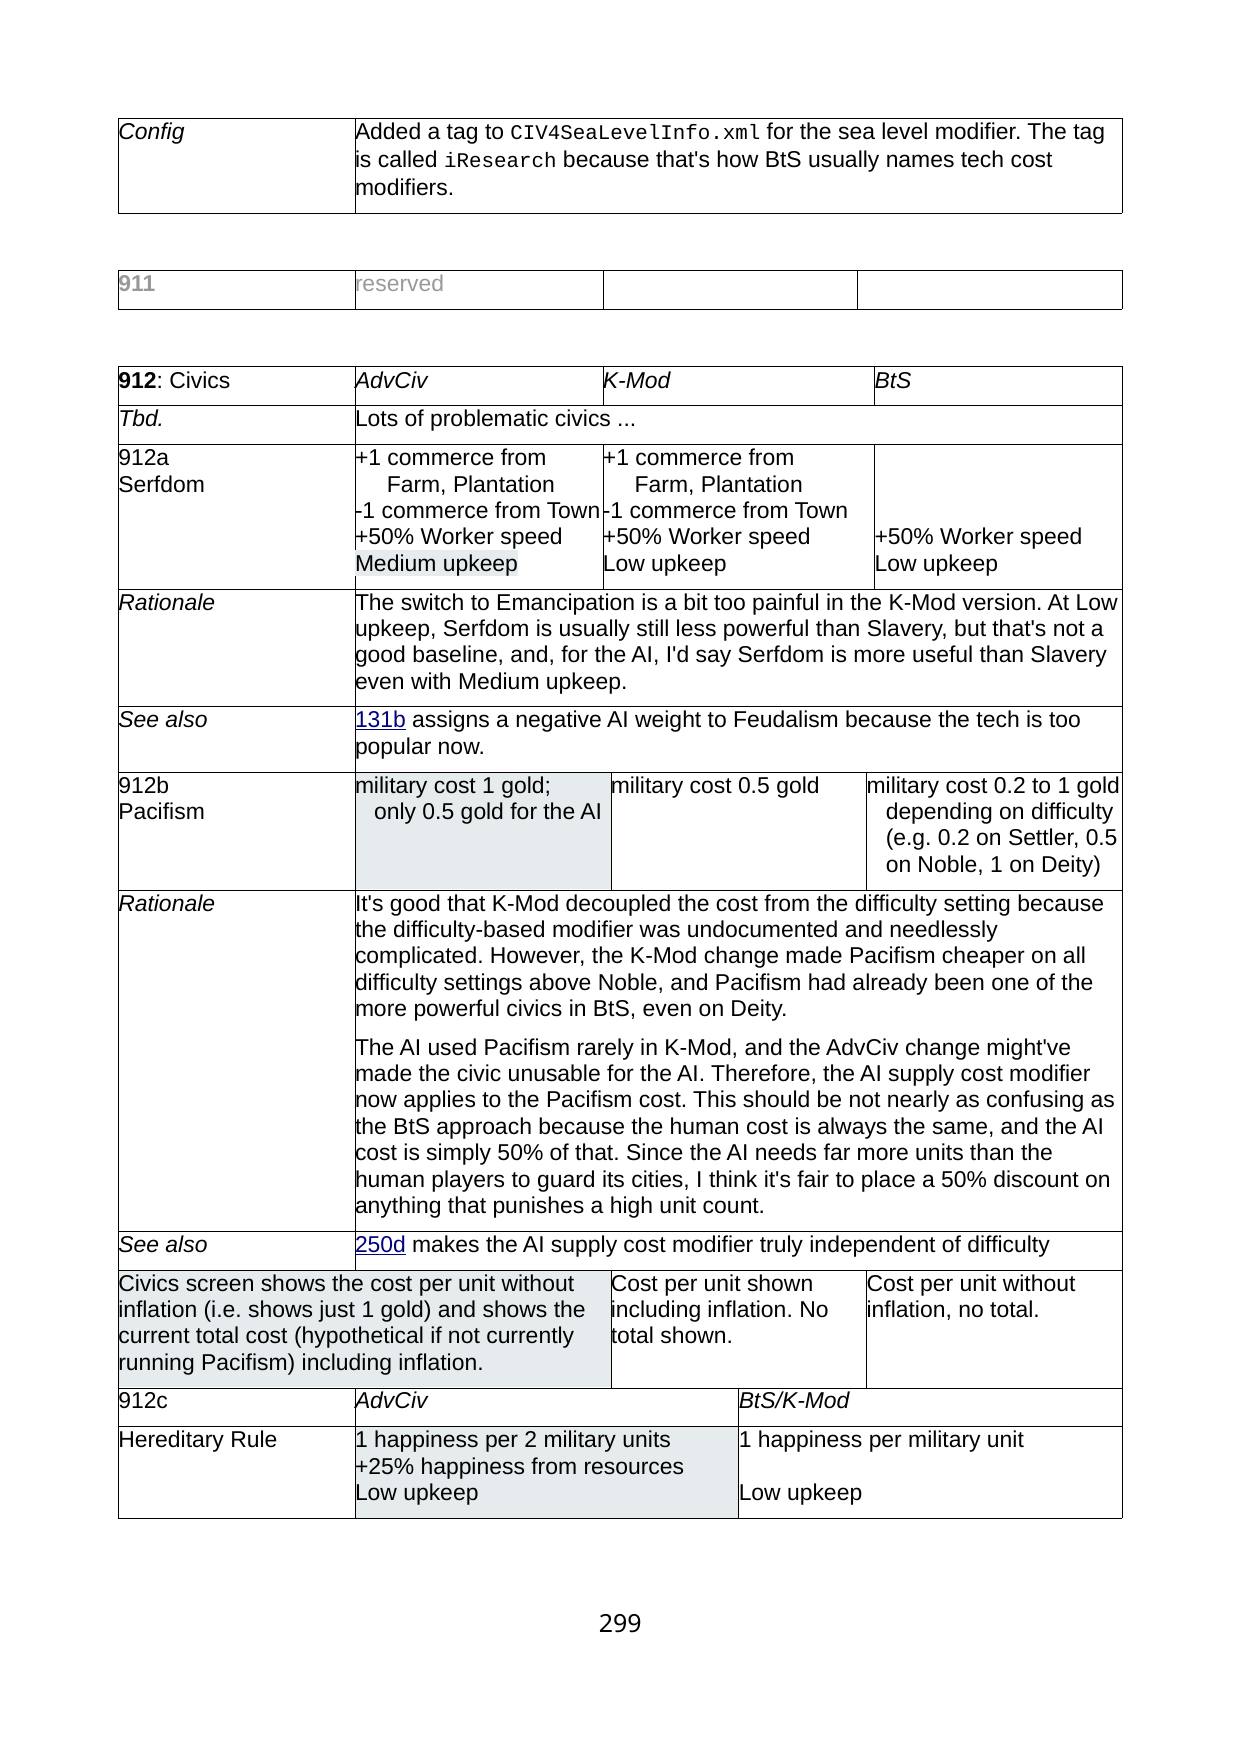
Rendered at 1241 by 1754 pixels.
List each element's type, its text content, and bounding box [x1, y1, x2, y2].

table_header 911 [119, 271, 355, 309]
table_cell 1 happiness per military unit Low upkeep [739, 1427, 1122, 1518]
table_cell AdvCiv [356, 1389, 738, 1426]
table_header [604, 271, 857, 309]
table_cell 1 happiness per 2 military units +25% happiness from resources Low upkeep [356, 1427, 738, 1518]
table_cell Config [119, 119, 355, 212]
table_cell It's good that K-Mod decoupled the cost from the difficulty setting because the difficulty-based modifier was undocumented and needlessly complicated. However, the K-Mod change made Pacifism cheaper on all difficulty settings above Noble, and Pacifism had already been one of the more powerful civics in BtS, even on Deity. The AI used Pacifism rarely in K-Mod, and the AdvCiv change might've made the civic unusable for the AI. Therefore, the AI supply cost modifier now applies to the Pacifism cost. This should be not nearly as confusing as the BtS approach because the human cost is always the same, and the AI cost is simply 50% of that. Since the AI needs far more units than the human players to guard its cities, I think it's fair to place a 50% discount on anything that punishes a high unit count. [356, 891, 1122, 1231]
table_cell +50% Worker speed Low upkeep [875, 445, 1122, 588]
table_cell The switch to Emancipation is a bit too painful in the K-Mod version. At Low upkeep, Serfdom is usually still less powerful than Slavery, but that's not a good baseline, and, for the AI, I'd say Serfdom is more useful than Slavery even with Medium upkeep. [356, 590, 1122, 706]
table_cell Lots of problematic civics ... [356, 406, 1122, 444]
table_header [858, 271, 1122, 309]
table_cell 912a Serfdom [119, 445, 355, 588]
table_cell +1 commerce from Farm, Plantation -1 commerce from Town +50% Worker speed Low upkeep [604, 445, 874, 588]
table_cell BtS/K-Mod [739, 1389, 1122, 1426]
table_header BtS [875, 367, 1122, 405]
table_cell +1 commerce from Farm, Plantation -1 commerce from Town +50% Worker speed Medium upkeep [356, 445, 603, 588]
table_cell military cost 1 gold; only 0.5 gold for the AI [356, 773, 611, 889]
table_cell Rationale [119, 891, 355, 1231]
table_cell Tbd. [119, 406, 355, 444]
table_cell 912c [119, 1389, 355, 1426]
table_cell 912b Pacifism [119, 773, 355, 889]
table_cell Cost per unit without inflation, no total. [867, 1271, 1122, 1387]
table_cell See also [119, 707, 355, 772]
table_header AdvCiv [356, 367, 603, 405]
table_cell See also [119, 1232, 355, 1269]
table_cell Civics screen shows the cost per unit without inflation (i.e. shows just 1 gold) and shows the current total cost (hypothetical if not currently running Pacifism) including inflation. [119, 1271, 611, 1387]
table_header reserved [356, 271, 603, 309]
table_header K-Mod [604, 367, 874, 405]
table_header 912: Civics [119, 367, 355, 405]
table_cell Hereditary Rule [119, 1427, 355, 1518]
table_cell military cost 0.2 to 1 gold depending on difficulty (e.g. 0.2 on Settler, 0.5 on Noble, 1 on Deity) [867, 773, 1122, 889]
table_cell 131b assigns a negative AI weight to Feudalism because the tech is too popular now. [356, 707, 1122, 772]
table_cell military cost 0.5 gold [612, 773, 866, 889]
table_cell Cost per unit shown including inflation. No total shown. [612, 1271, 866, 1387]
table_cell Rationale [119, 590, 355, 706]
table_cell 250d makes the AI supply cost modifier truly independent of difficulty [356, 1232, 1122, 1269]
table_cell Added a tag to CIV4SeaLevelInfo.xml for the sea level modifier. The tag is called iResearch because that's how BtS usually names tech cost modifiers. [356, 119, 1122, 212]
